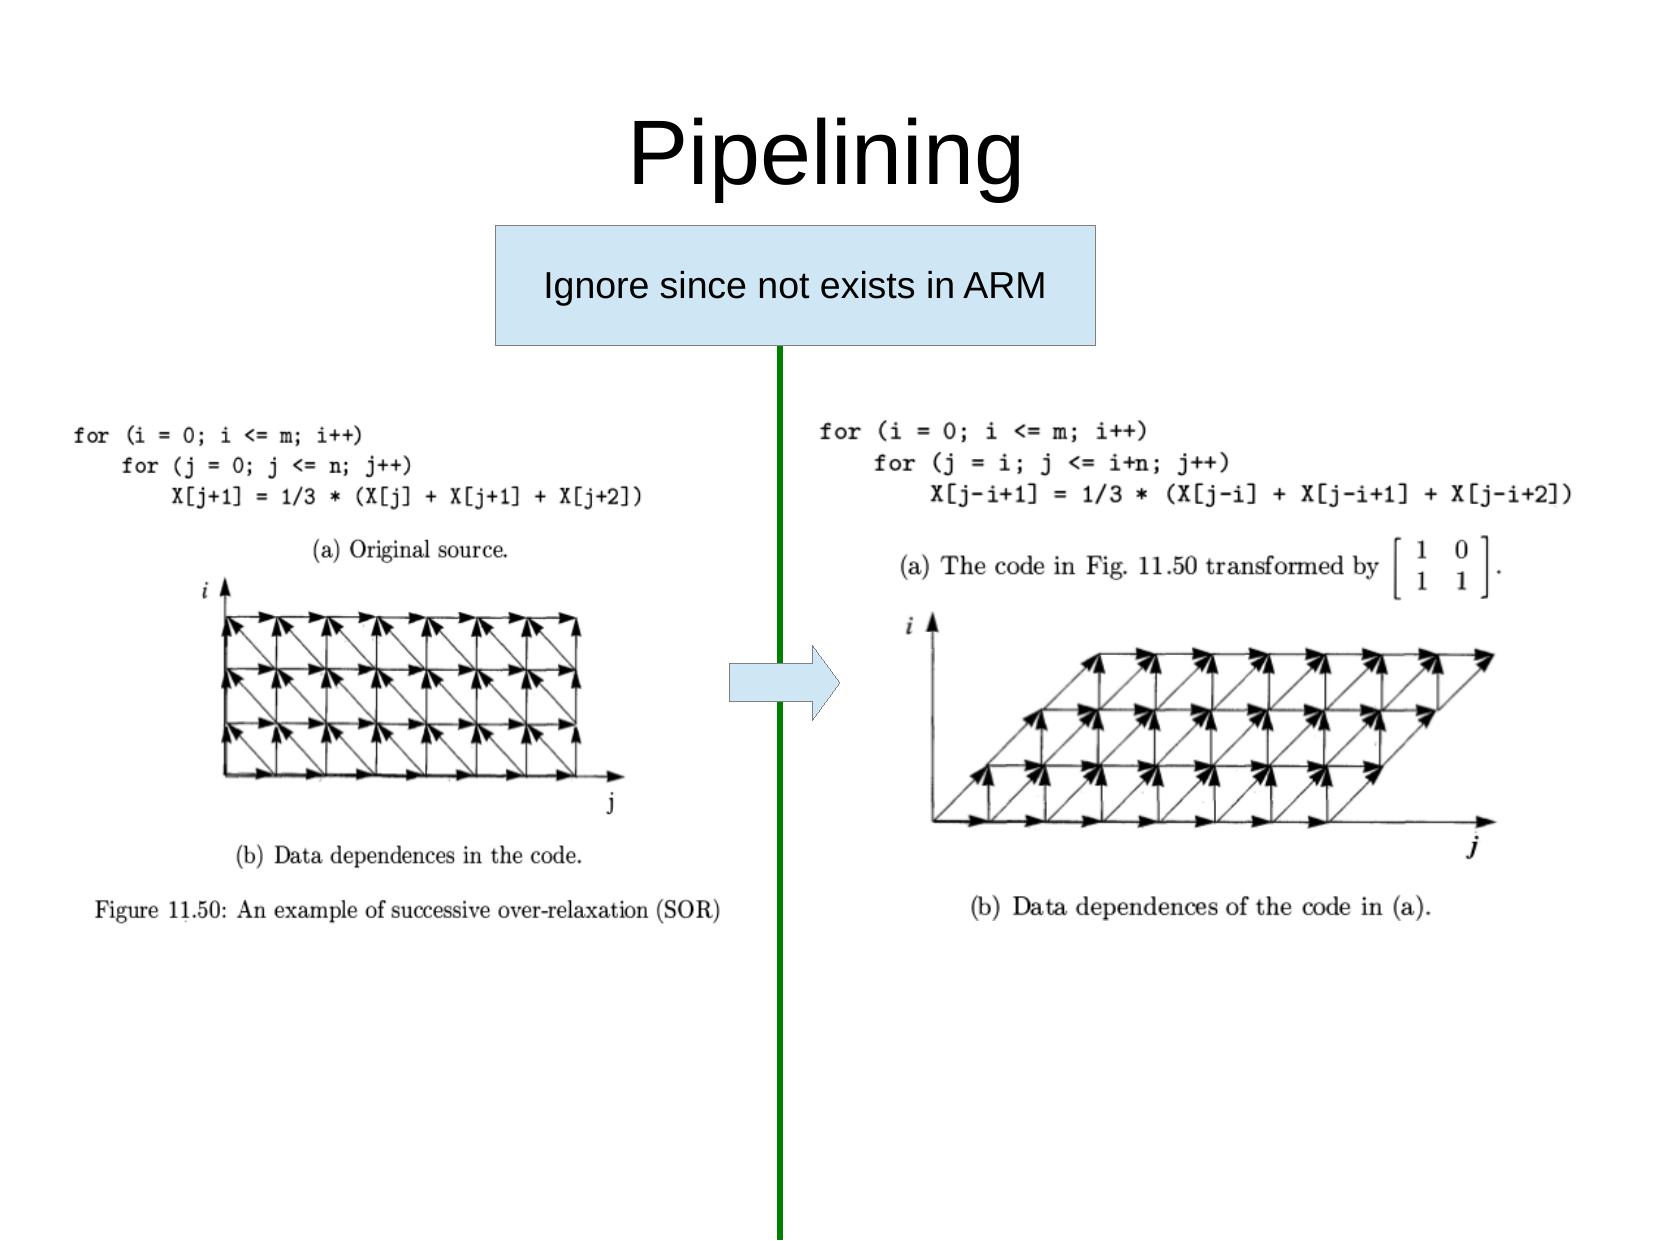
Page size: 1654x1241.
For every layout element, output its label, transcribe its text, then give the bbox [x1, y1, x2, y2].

picture [60, 413, 730, 929]
text_box [729, 645, 840, 721]
text_box Ignore since not exists in ARM [495, 225, 1096, 346]
picture [810, 412, 1591, 921]
title Pipelining [82, 49, 1571, 257]
